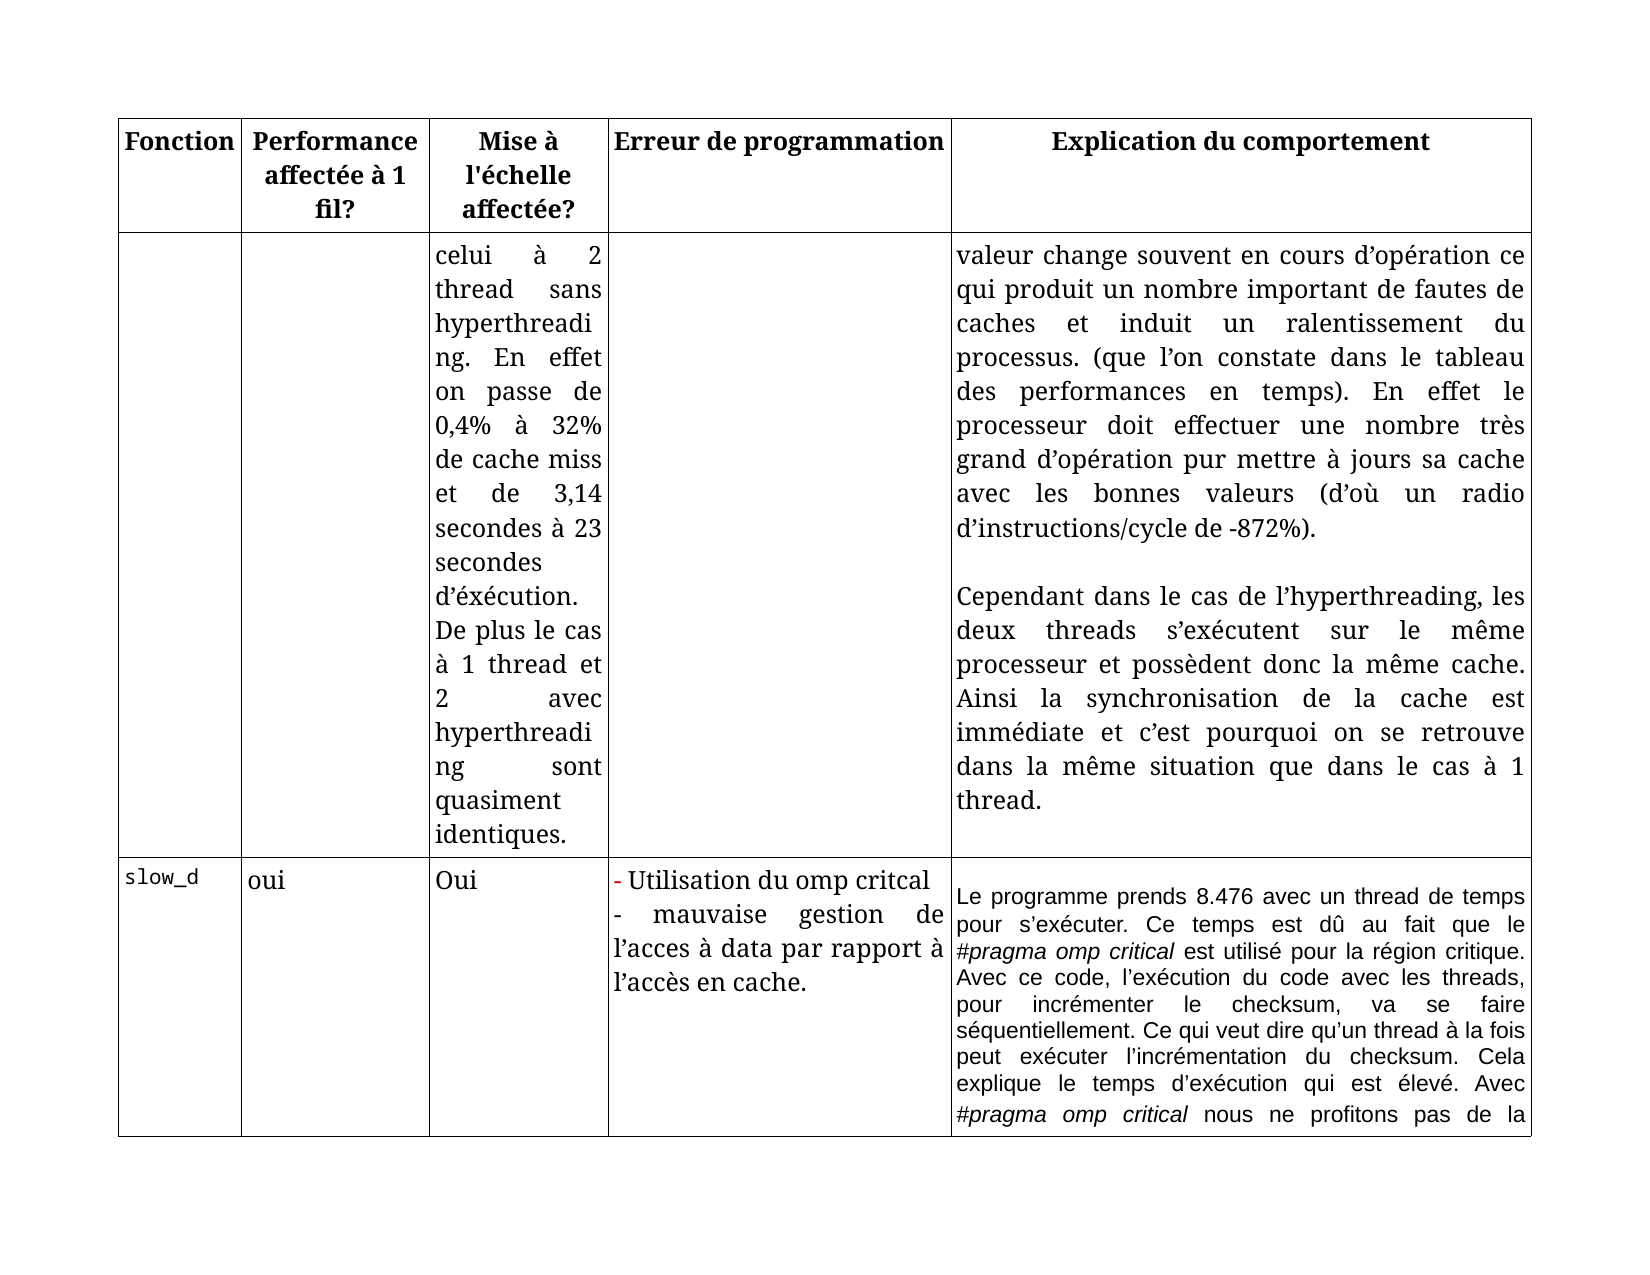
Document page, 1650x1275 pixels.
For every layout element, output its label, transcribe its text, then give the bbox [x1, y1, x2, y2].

table_header Fonction [119, 119, 241, 232]
table_cell [242, 233, 429, 857]
table_cell - Utilisation du omp critcal - mauvaise gestion de l’acces à data par rapport à l’accès en cache. [609, 858, 951, 1136]
table_header Mise à l'échelle affectée? [430, 119, 608, 232]
table_cell [119, 233, 241, 857]
table_cell slow_d [119, 858, 241, 1136]
table_cell valeur change souvent en cours d’opération ce qui produit un nombre important de fautes de caches et induit un ralentissement du processus. (que l’on constate dans le tableau des performances en temps). En effet le processeur doit effectuer une nombre très grand d’opération pur mettre à jours sa cache avec les bonnes valeurs (d’où un radio d’instructions/cycle de -872%). Cependant dans le cas de l’hyperthreading, les deux threads s’exécutent sur le même processeur et possèdent donc la même cache. Ainsi la synchronisation de la cache est immédiate et c’est pourquoi on se retrouve dans la même situation que dans le cas à 1 thread. [952, 233, 1531, 857]
table_cell Le programme prends 8.476 avec un thread de temps pour s’exécuter. Ce temps est dû au fait que le #pragma omp critical est utilisé pour la région critique. Avec ce code, l’exécution du code avec les threads, pour incrémenter le checksum, va se faire séquentiellement. Ce qui veut dire qu’un thread à la fois peut exécuter l’incrémentation du checksum. Cela explique le temps d’exécution qui est élevé. Avec #pragma omp critical nous ne profitons pas de la [952, 858, 1531, 1136]
table_cell Oui [430, 858, 608, 1136]
table_header Explication du comportement [952, 119, 1531, 232]
table_cell oui [242, 858, 429, 1136]
table_header Erreur de programmation [609, 119, 951, 232]
table_cell [609, 233, 951, 857]
table_header Performance affectée à 1 fil? [242, 119, 429, 232]
table_cell celui à 2 thread sans hyperthreading. En effet on passe de 0,4% à 32% de cache miss et de 3,14 secondes à 23 secondes d’éxécution. De plus le cas à 1 thread et 2 avec hyperthreading sont quasiment identiques. [430, 233, 608, 857]
